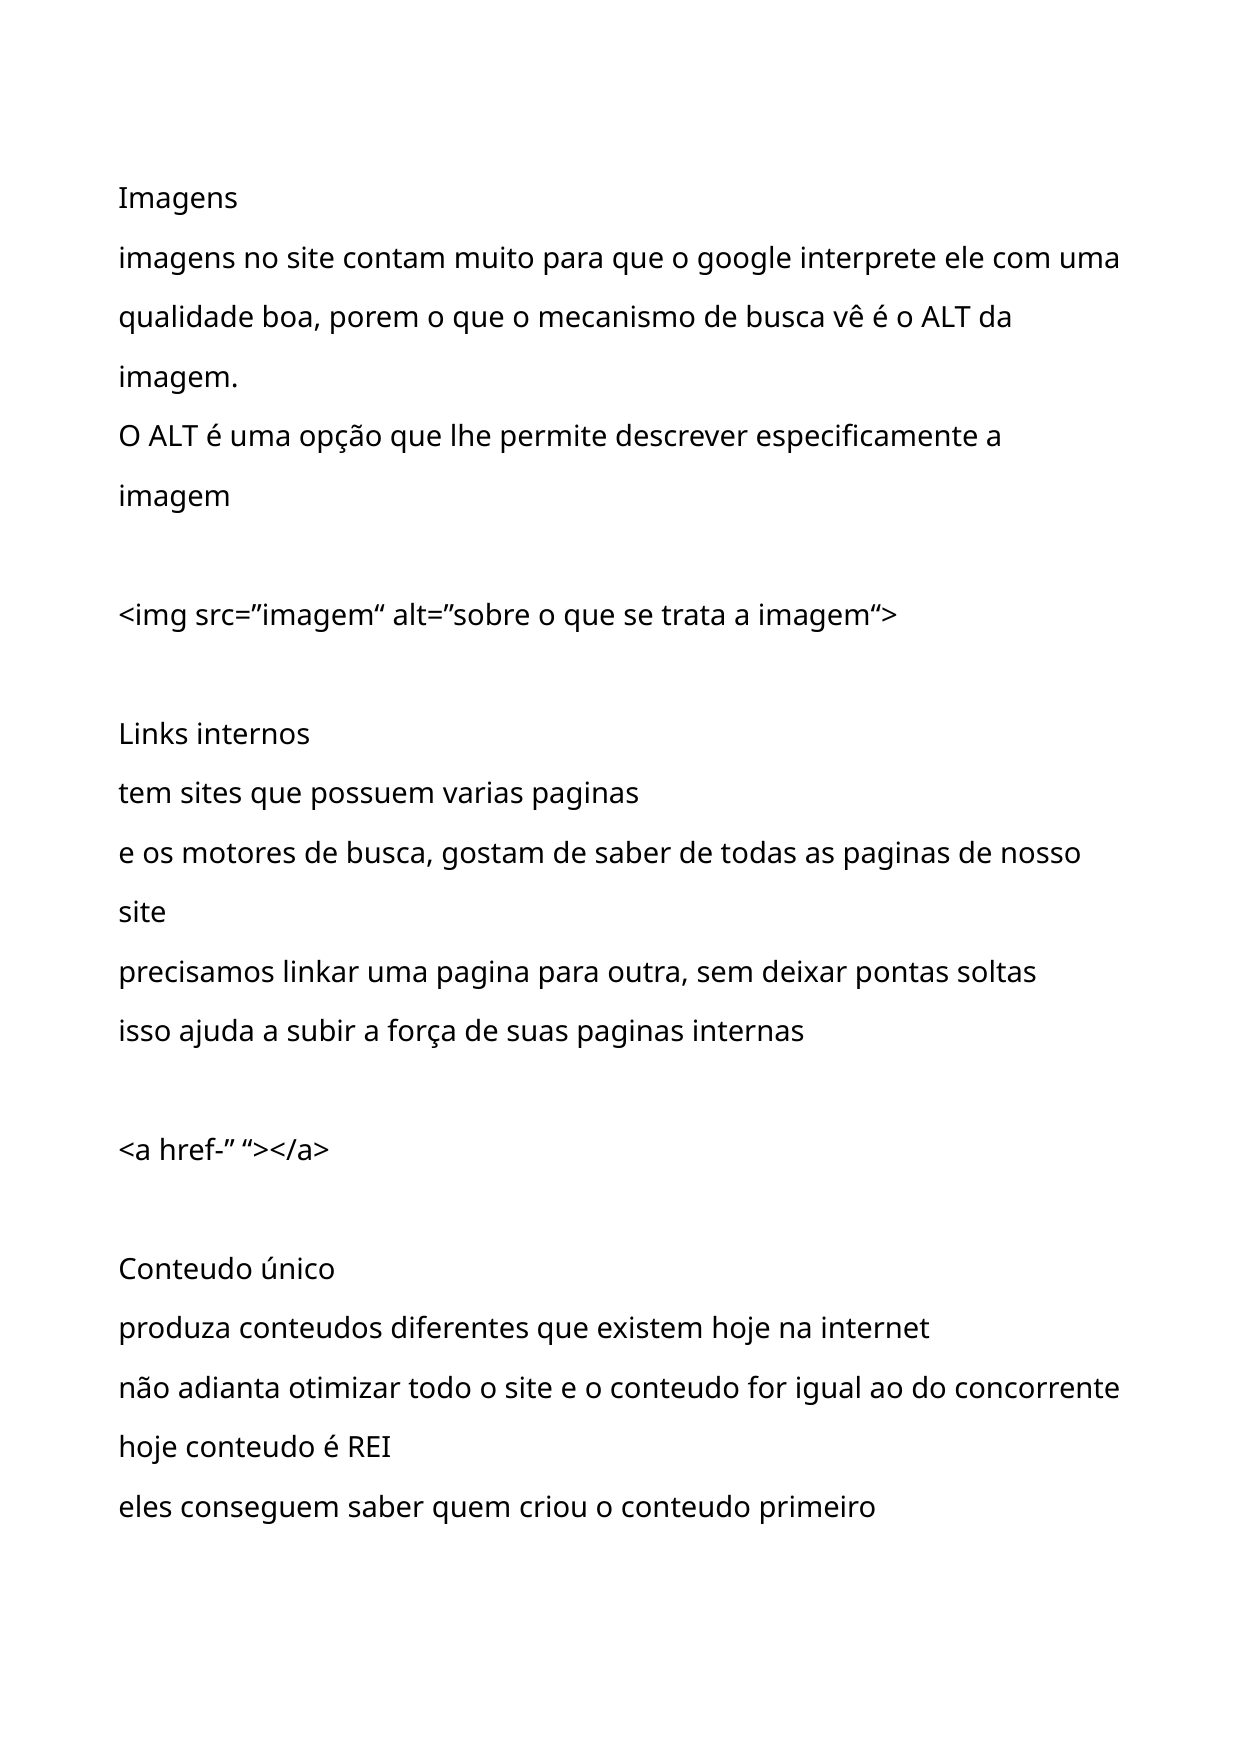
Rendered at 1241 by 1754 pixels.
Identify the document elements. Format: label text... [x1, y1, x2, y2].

text produza conteudos diferentes que existem hoje na internet [118, 1308, 1122, 1347]
text imagens no site contam muito para que o google interprete ele com uma qualidade boa, porem o que o mecanismo de busca vê é o ALT da imagem. [118, 237, 1122, 396]
text hoje conteudo é REI [118, 1427, 1122, 1466]
text <a href-” “></a> [118, 1129, 1122, 1169]
text <img src=”imagem“ alt=”sobre o que se trata a imagem“> [118, 594, 1122, 634]
text Conteudo único [118, 1248, 1122, 1288]
text não adianta otimizar todo o site e o conteudo for igual ao do concorrente [118, 1367, 1122, 1407]
text tem sites que possuem varias paginas [118, 772, 1122, 812]
text Imagens [118, 178, 1122, 217]
text Links internos [118, 713, 1122, 753]
text e os motores de busca, gostam de saber de todas as paginas de nosso site [118, 832, 1122, 931]
text eles conseguem saber quem criou o conteudo primeiro [118, 1486, 1122, 1526]
text precisamos linkar uma pagina para outra, sem deixar pontas soltas [118, 951, 1122, 991]
text O ALT é uma opção que lhe permite descrever especificamente a imagem [118, 416, 1122, 515]
text isso ajuda a subir a força de suas paginas internas [118, 1010, 1122, 1050]
